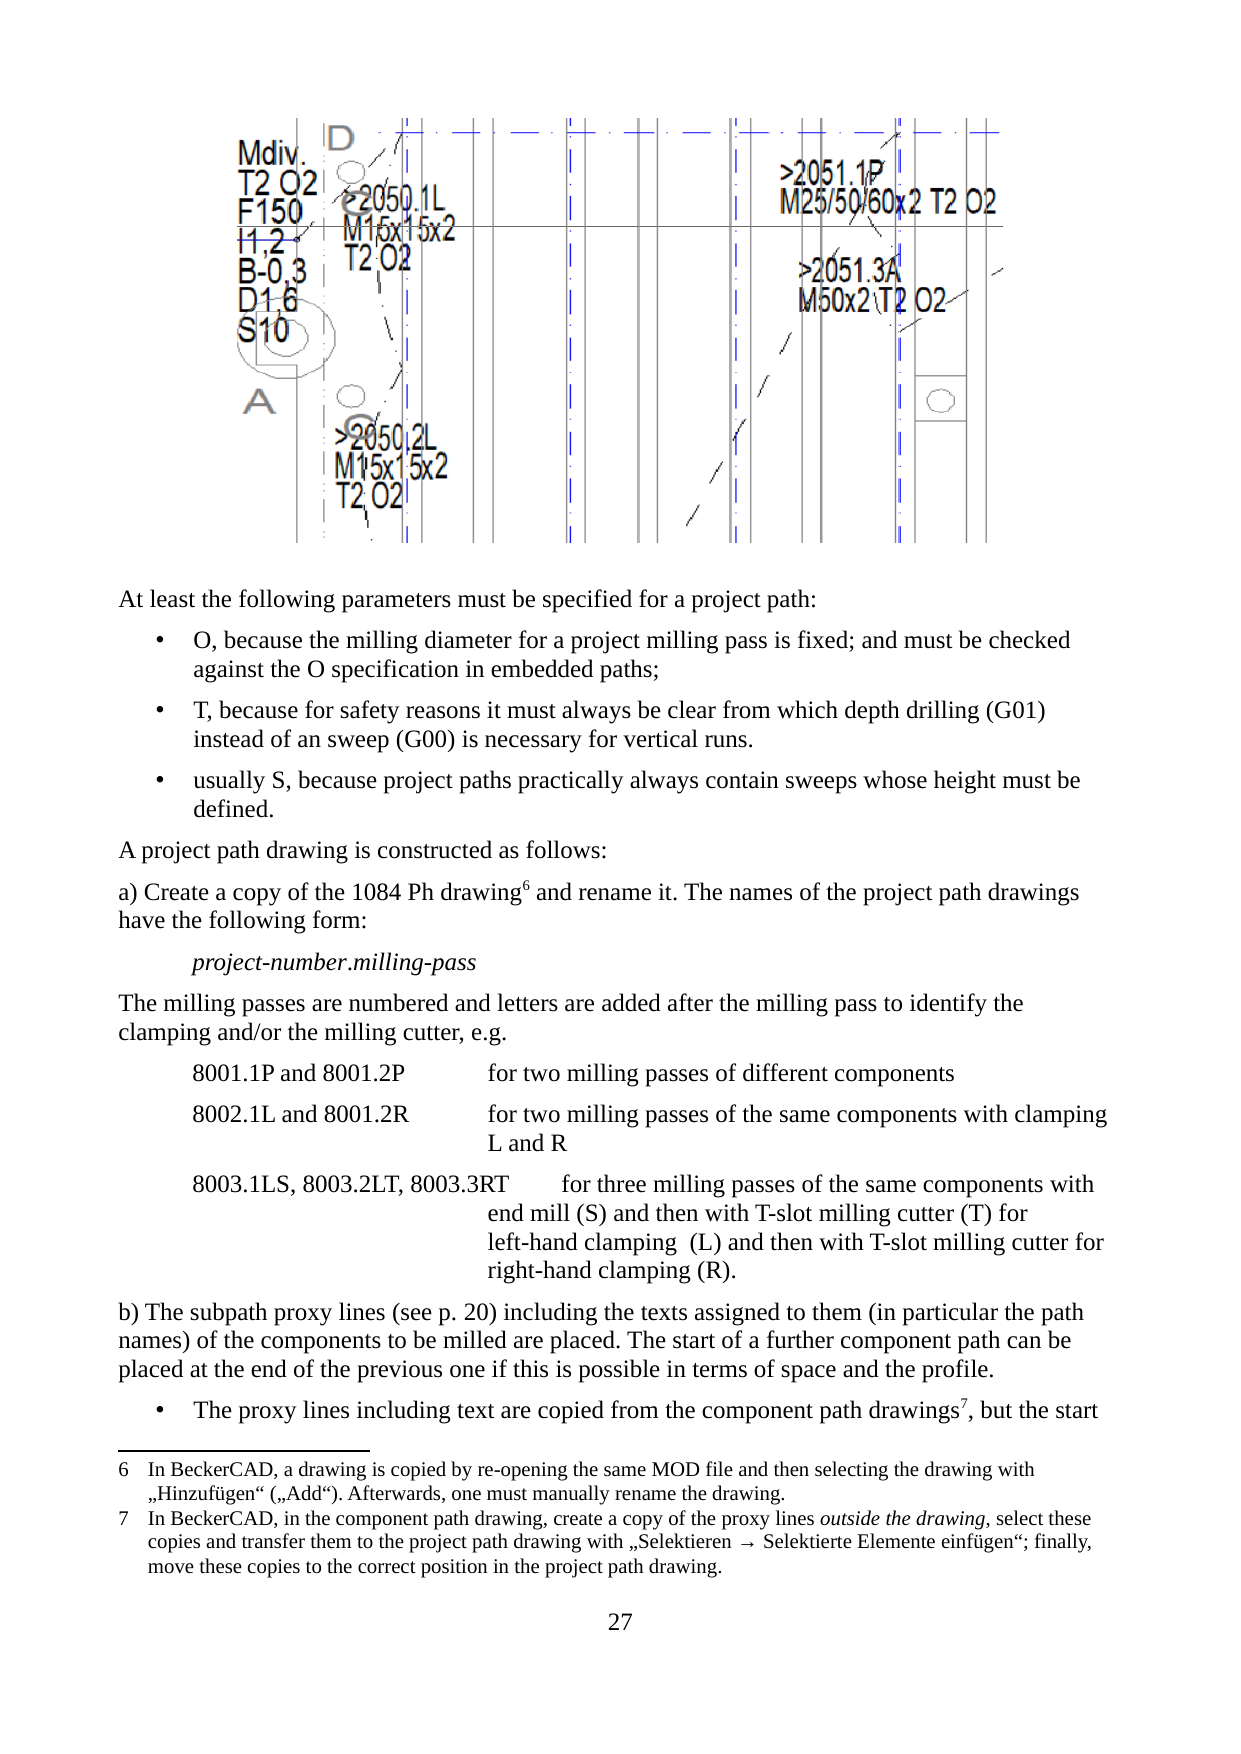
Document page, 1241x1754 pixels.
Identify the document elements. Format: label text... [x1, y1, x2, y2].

picture [237, 118, 1004, 543]
text project-number.milling-pass [118, 947, 1122, 975]
text a) Create a copy of the 1084 Ph drawing and rename it. The names of the project path drawings have the following form: [118, 877, 1122, 934]
text 8002.1L and 8001.2R for two milling passes of the same components with clamping L and R [118, 1099, 1122, 1157]
list O, because the milling diameter for a project milling pass is fixed; and must be checked against the O specification in embedded paths; [156, 625, 1122, 683]
text 8003.1LS, 8003.2LT, 8003.3RT for three milling passes of the same components with end mill (S) and then with T-slot milling cutter (T) for left-hand clamping (L) and then with T-slot milling cutter for right-hand clamping (R). [118, 1169, 1122, 1284]
text 8001.1P and 8001.2P for two milling passes of different components [118, 1058, 1122, 1087]
list The proxy lines including text are copied from the component path drawings, but the start [156, 1395, 1122, 1424]
text b) The subpath proxy lines (see p. 19) including the texts assigned to them (in particular the path names) of the components to be milled are placed. The start of a further component path can be placed at the end of the previous one if this is possible in terms of space and the profile. [118, 1297, 1122, 1383]
text In BeckerCAD, a drawing is copied by re-opening the same MOD file and then selecting the drawing with „Hinzufügen“ („Add“). Afterwards, one must manually rename the drawing. [118, 1457, 1122, 1505]
list In BeckerCAD, in the component path drawing, create a copy of the proxy lines outside the drawing, select these copies and transfer them to the project path drawing with „Selektieren → Selektierte Elemente einfügen“; finally, move these copies to the correct position in the project path drawing. [118, 1505, 1122, 1578]
list usually S, because project paths practically always contain sweeps whose height must be defined. [156, 765, 1122, 823]
list T, because for safety reasons it must always be clear from which depth drilling (G01) instead of an sweep (G00) is necessary for vertical runs. [156, 695, 1122, 753]
text A project path drawing is constructed as follows: [118, 835, 1122, 864]
text At least the following parameters must be specified for a project path: [118, 584, 1122, 613]
text The milling passes are numbered and letters are added after the milling pass to identify the clamping and/or the milling cutter, e.g. [118, 988, 1122, 1045]
